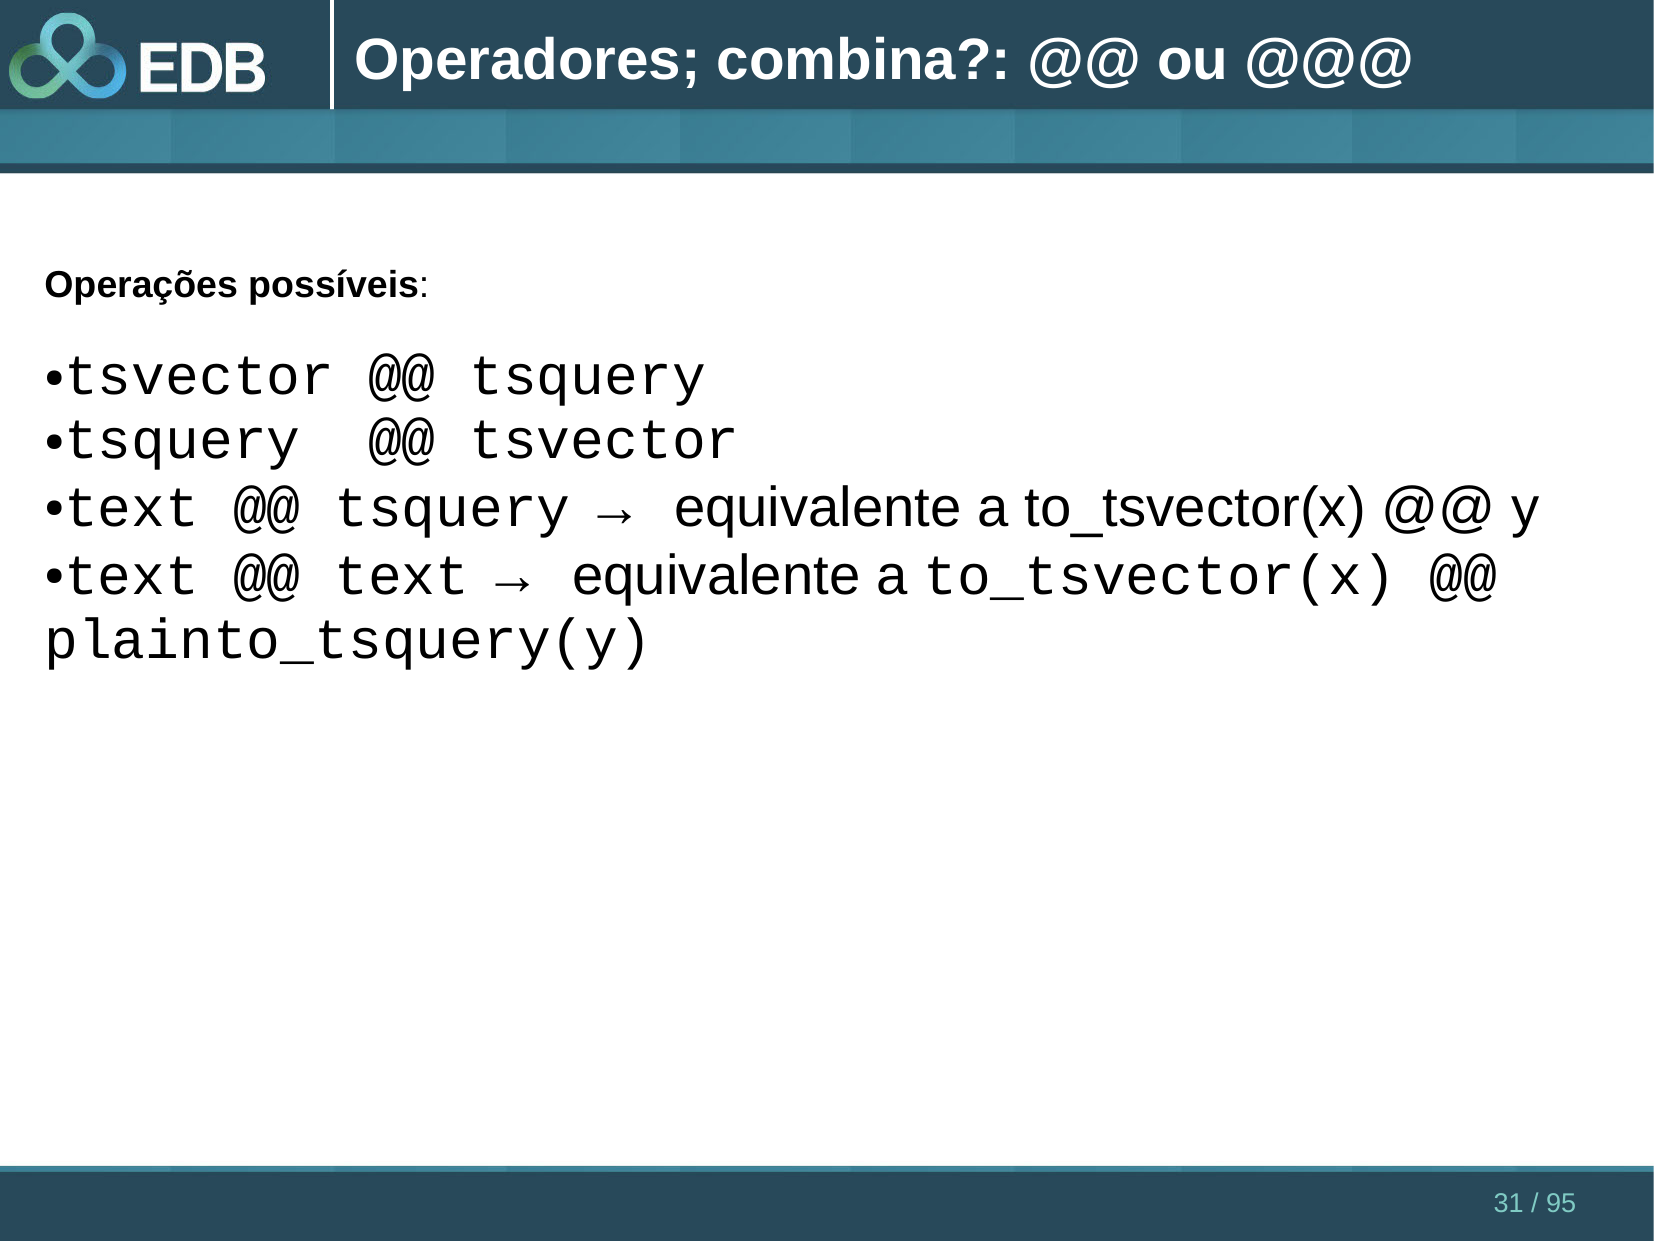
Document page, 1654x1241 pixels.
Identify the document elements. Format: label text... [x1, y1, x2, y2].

text_box Operações possíveis: tsvector @@ tsquery tsquery @@ tsvector text @@ tsquery → equivalente a to_tsvector(x) @@ y text @@ text → equivalente a to_tsvector(x) @@ plainto_tsquery(y) [29, 256, 1595, 994]
picture [0, 0, 1654, 1241]
title Operadores; combina?: @@ ou @@@ [354, 26, 1595, 92]
